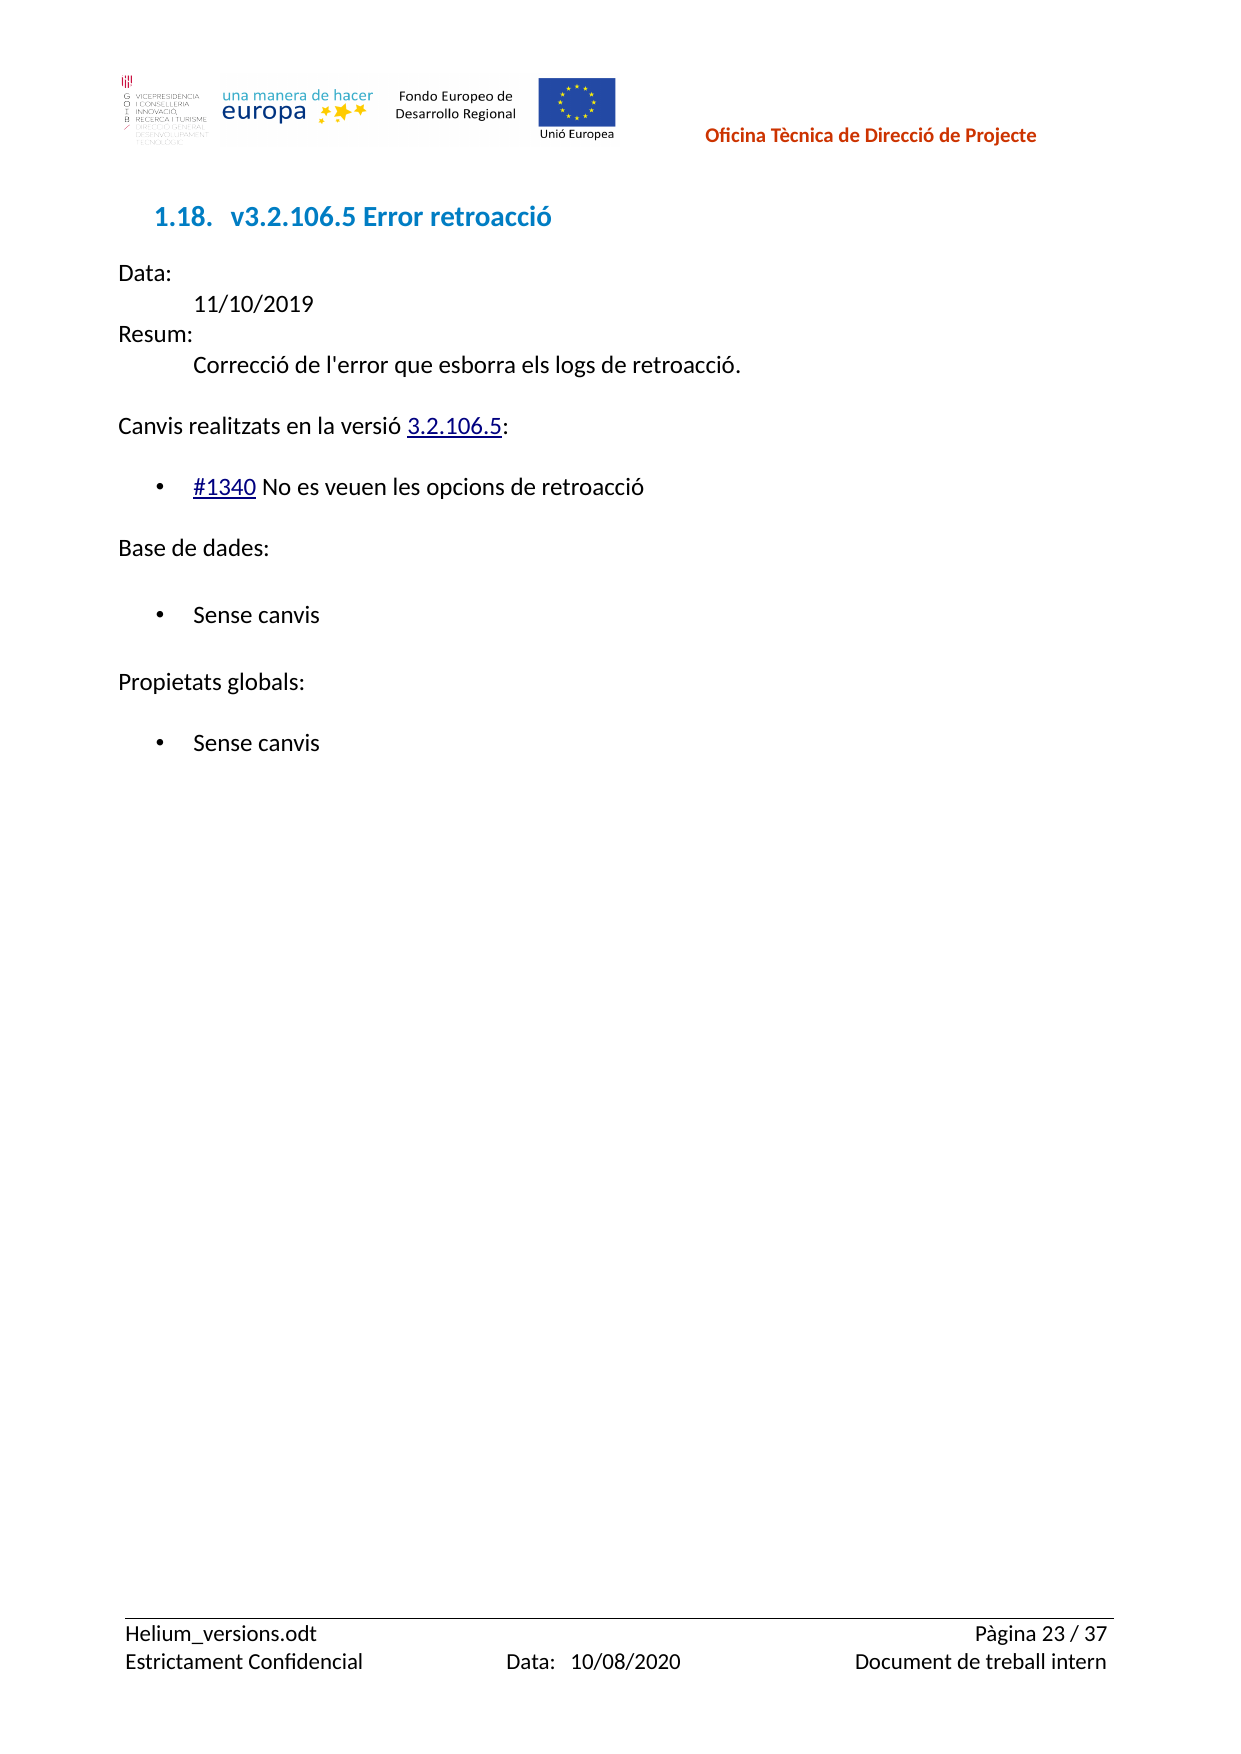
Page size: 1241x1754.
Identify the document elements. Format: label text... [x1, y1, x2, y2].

text Base de dades: [118, 532, 1122, 563]
list Sense canvis [156, 727, 1122, 758]
text Correcció de l'error que esborra els logs de retroacció. [118, 349, 1122, 380]
text Data: [118, 258, 1122, 288]
picture [118, 73, 213, 147]
list #1340 No es veuen les opcions de retroacció [156, 471, 1122, 502]
picture [219, 73, 621, 147]
list Sense canvis [156, 599, 1122, 630]
text Resum: [118, 319, 1122, 349]
text 11/10/2019 [118, 288, 1122, 319]
subtitle v3.2.106.5 Error retroacció [153, 198, 1122, 234]
text Canvis realitzats en la versió 3.2.106.5: [118, 410, 1122, 441]
text Propietats globals: [118, 666, 1122, 697]
